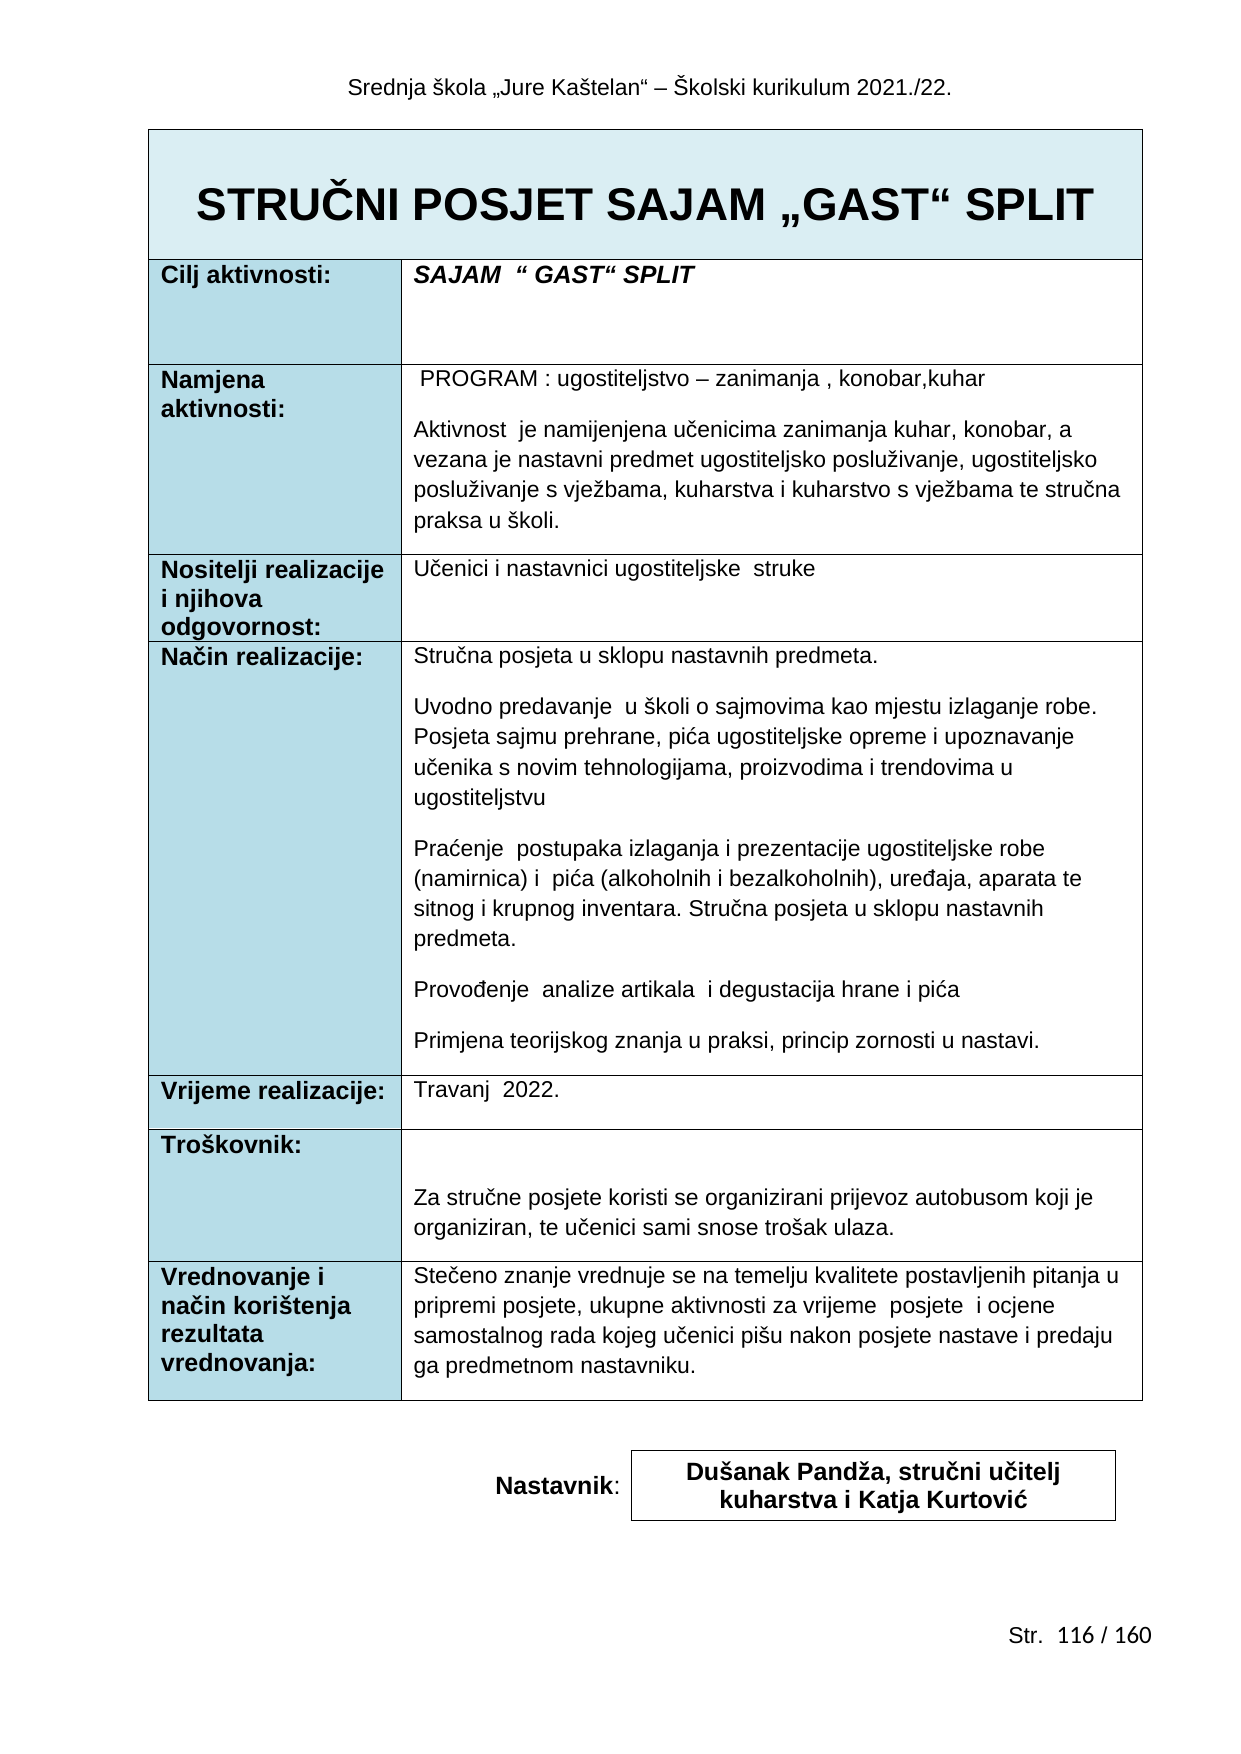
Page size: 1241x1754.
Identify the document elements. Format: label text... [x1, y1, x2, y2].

table_cell Troškovnik: [149, 1130, 401, 1261]
table_header STRUČNI POSJET SAJAM „GAST“ SPLIT [149, 130, 1142, 259]
table_cell Vrednovanje i način korištenja rezultata vrednovanja: [149, 1262, 401, 1400]
table_header Nastavnik: [148, 1450, 631, 1519]
table_cell Cilj aktivnosti: [149, 260, 401, 364]
table_cell Stručna posjeta u sklopu nastavnih predmeta. Uvodno predavanje u školi o sajmovima kao mjestu izlaganje robe. Posjeta sajmu prehrane, pića ugostiteljske opreme i upoznavanje učenika s novim tehnologijama, proizvodima i trendovima u ugostiteljstvu Praćenje postupaka izlaganja i prezentacije ugostiteljske robe (namirnica) i pića (alkoholnih i bezalkoholnih), uređaja, aparata te sitnog i krupnog inventara. Stručna posjeta u sklopu nastavnih predmeta. Provođenje analize artikala i degustacija hrane i pića Primjena teorijskog znanja u praksi, princip zornosti u nastavi. [402, 642, 1142, 1075]
table_cell Način realizacije: [149, 642, 401, 1075]
table_cell Učenici i nastavnici ugostiteljske struke [402, 555, 1142, 641]
table_cell SAJAM “ GAST“ SPLIT [402, 260, 1142, 364]
table_cell Stečeno znanje vrednuje se na temelju kvalitete postavljenih pitanja u pripremi posjete, ukupne aktivnosti za vrijeme posjete i ocjene samostalnog rada kojeg učenici pišu nakon posjete nastave i predaju ga predmetnom nastavniku. [402, 1262, 1142, 1400]
table_cell Nositelji realizacije i njihova odgovornost: [149, 555, 401, 641]
table_cell Vrijeme realizacije: [149, 1076, 401, 1128]
table_cell Za stručne posjete koristi se organizirani prijevoz autobusom koji je organiziran, te učenici sami snose trošak ulaza. [402, 1130, 1142, 1261]
table_cell Namjena aktivnosti: [149, 365, 401, 554]
table_header Dušanak Pandža, stručni učitelj kuharstva i Katja Kurtović [632, 1451, 1115, 1519]
table_cell Travanj 2022. [402, 1076, 1142, 1128]
table_cell PROGRAM : ugostiteljstvo – zanimanja , konobar,kuhar Aktivnost je namijenjena učenicima zanimanja kuhar, konobar, a vezana je nastavni predmet ugostiteljsko posluživanje, ugostiteljsko posluživanje s vježbama, kuharstva i kuharstvo s vježbama te stručna praksa u školi. [402, 365, 1142, 554]
